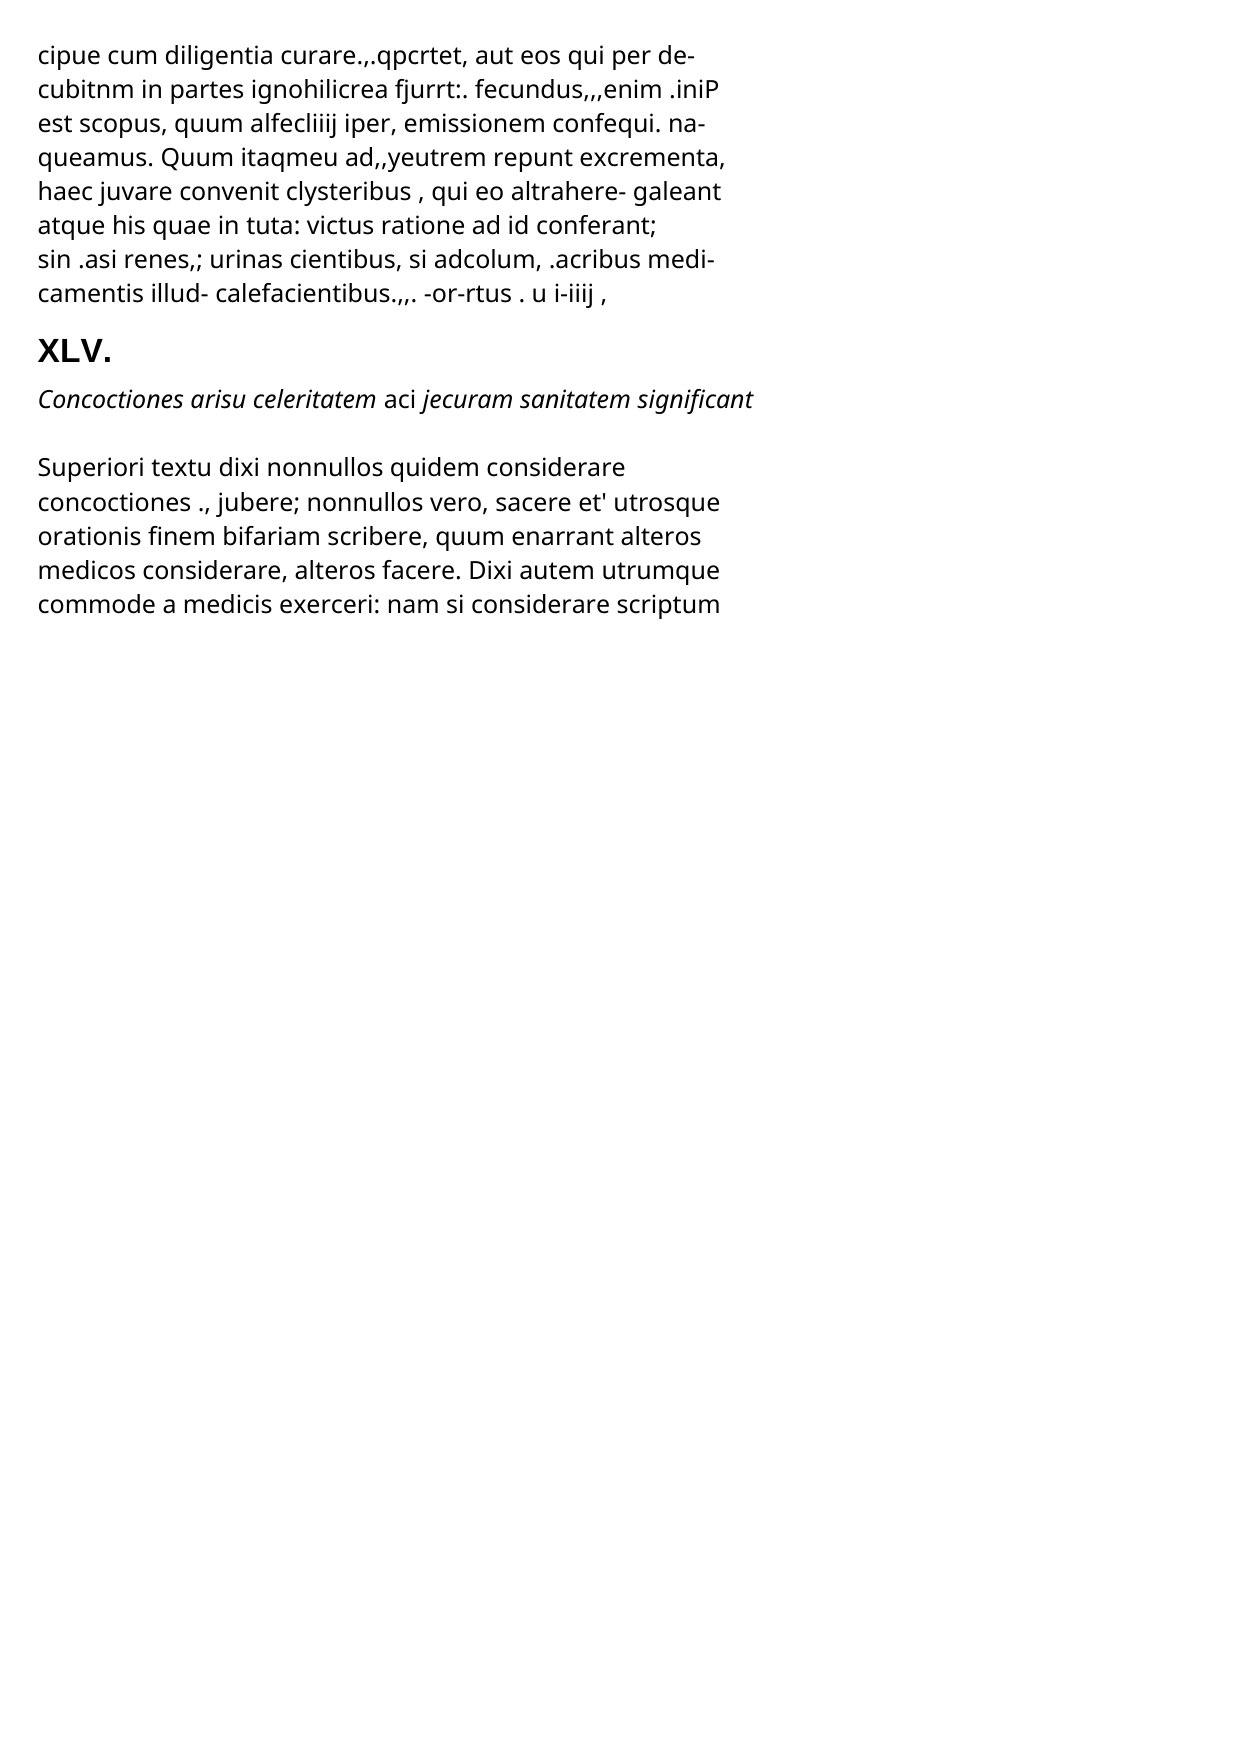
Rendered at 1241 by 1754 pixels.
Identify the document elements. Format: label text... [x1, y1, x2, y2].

text Superiori textu dixi nonnullos quidem considerare concoctiones ., jubere; nonnullos vero, sacere et' utrosque orationis finem bifariam scribere, quum enarrant alteros medicos considerare, alteros facere. Dixi autem utrumque commode a medicis exerceri: nam si considerare scriptum [37, 450, 1203, 620]
subtitle XLV. [37, 331, 1203, 369]
text cipue cum diligentia curare.,.qpcrtet, aut eos qui per de- cubitnm in partes ignohilicrea fjurrt:. fecundus,,,enim .iniP est scopus, quum alfecliiij iper, emissionem confequi. na- queamus. Quum itaqmeu ad,,yeutrem repunt excrementa, haec juvare convenit clysteribus , qui eo altrahere- galeant atque his quae in tuta: victus ratione ad id conferant; sin .asi renes,; urinas cientibus, si adcolum, .acribus medi- camentis illud- calefacientibus.,,. -or-rtus . u i-iiij , [37, 37, 1203, 310]
text Concoctiones arisu celeritatem aci jecuram sanitatem significant [37, 382, 1203, 450]
